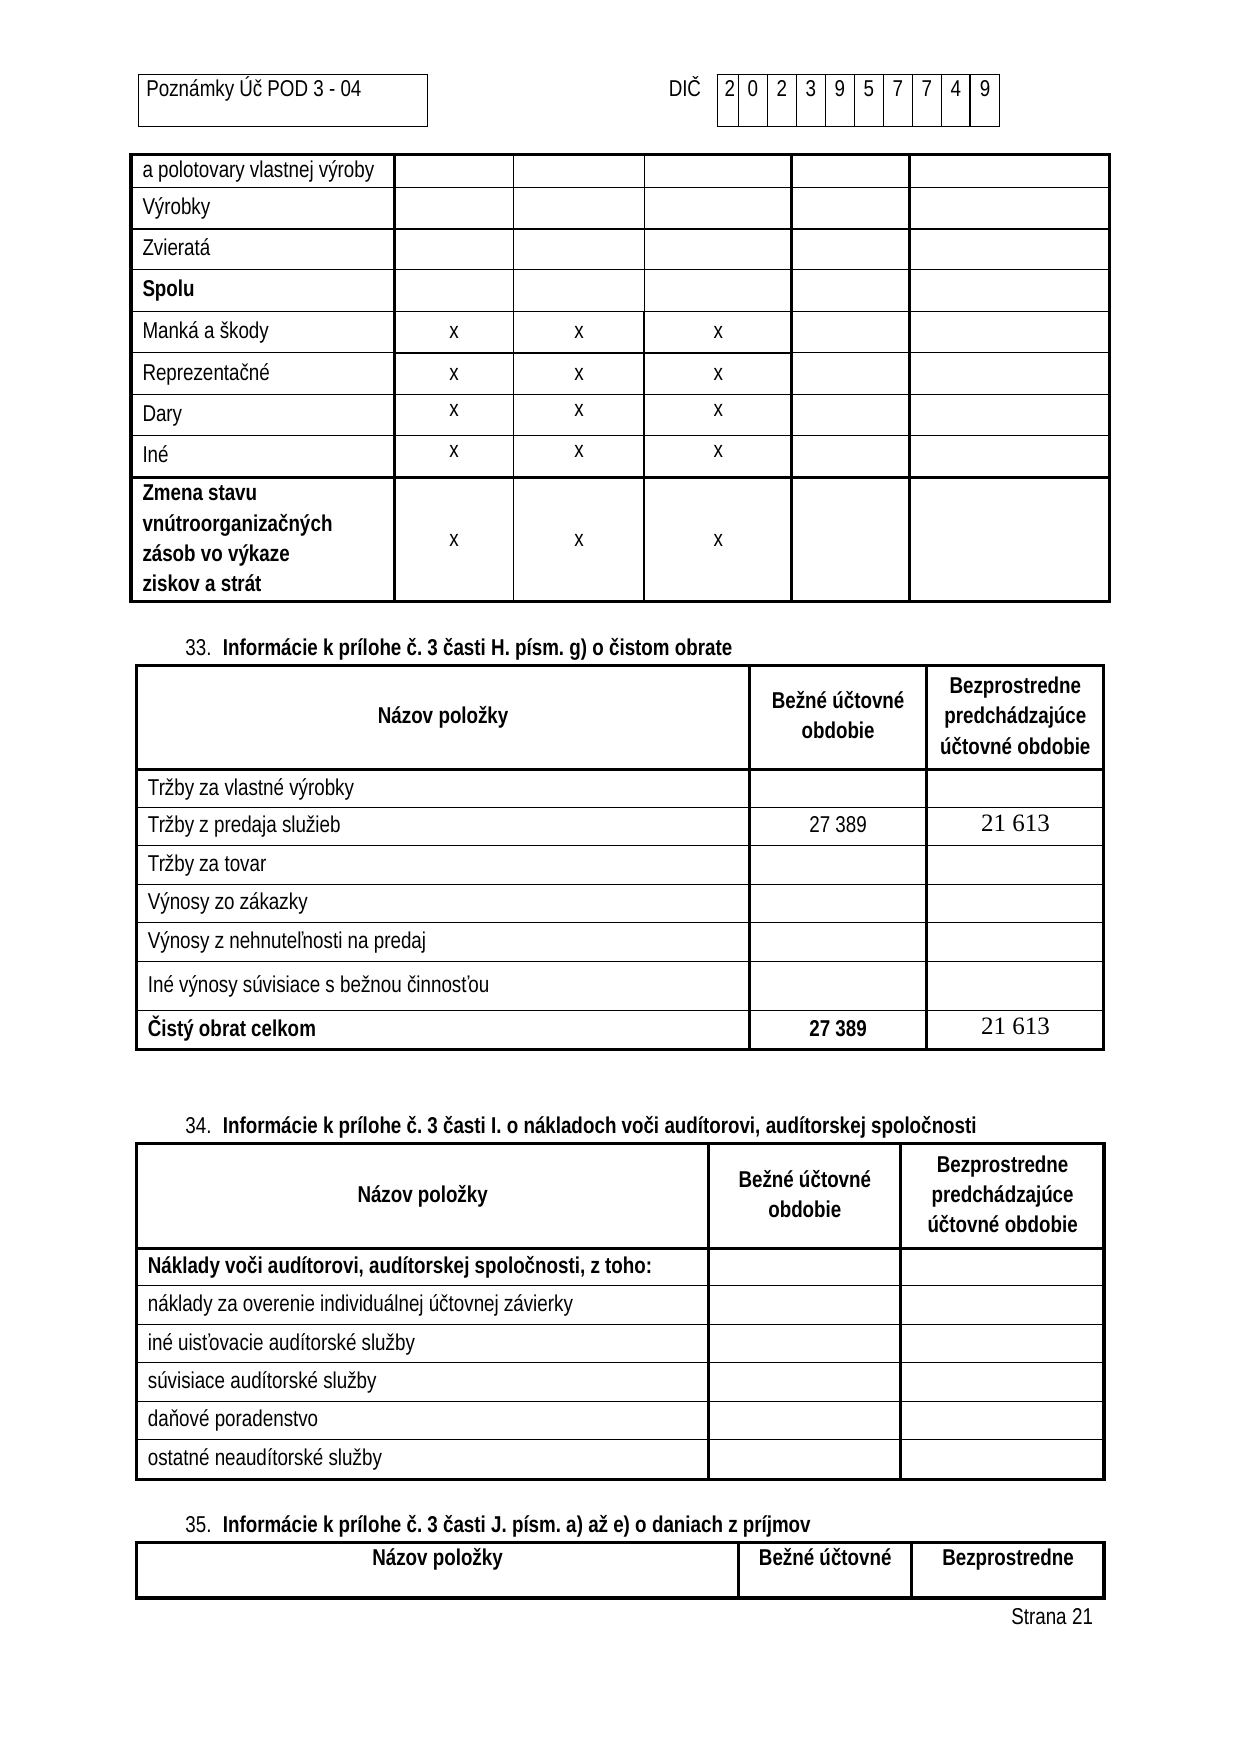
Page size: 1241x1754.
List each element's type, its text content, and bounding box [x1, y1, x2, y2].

table_cell [514, 188, 644, 228]
table_cell náklady za overenie individuálnej účtovnej závierky [138, 1286, 707, 1324]
table_cell Výnosy zo zákazky [138, 885, 748, 922]
table_cell Iné výnosy súvisiace s bežnou činnosťou [138, 962, 748, 1010]
table_cell [902, 1440, 1102, 1477]
table_cell Tržby za tovar [138, 846, 748, 884]
table_cell [911, 230, 1108, 269]
table_header Bežné účtovné obdobie [710, 1145, 899, 1247]
table_cell [396, 188, 513, 228]
table_header Bezprostredne [913, 1544, 1102, 1596]
table_cell [751, 885, 925, 922]
table_cell [645, 188, 790, 228]
list Informácie k prílohe č. 3 časti I. o nákladoch voči audítorovi, audítorskej spoločnosti [185, 1112, 1093, 1138]
table_cell [902, 1325, 1102, 1362]
table_cell ostatné neaudítorské služby [138, 1440, 707, 1477]
table_cell a polotovary vlastnej výroby [133, 156, 393, 187]
table_cell Zvieratá [133, 230, 393, 269]
table_cell [793, 395, 908, 435]
table_header Názov položky [138, 1544, 737, 1596]
table_cell [911, 270, 1108, 311]
table_cell [396, 270, 513, 311]
table_cell daňové poradenstvo [138, 1402, 707, 1439]
table_cell [911, 395, 1108, 435]
table_cell x [514, 354, 643, 393]
table_cell [710, 1402, 899, 1439]
table_cell [928, 962, 1102, 1010]
table_cell [902, 1402, 1102, 1439]
table_header Bezprostredne predchádzajúce účtovné obdobie [902, 1145, 1102, 1247]
table_cell [710, 1440, 899, 1477]
table_cell 21 613 [928, 808, 1102, 845]
table_cell [514, 230, 644, 269]
table_cell Čistý obrat celkom [138, 1011, 748, 1048]
table_cell [514, 156, 644, 187]
table_cell [645, 270, 790, 311]
table_cell x [514, 312, 643, 352]
table_cell [793, 230, 908, 269]
table_cell [396, 156, 513, 187]
list Informácie k prílohe č. 3 časti H. písm. g) o čistom obrate [185, 633, 1093, 660]
table_cell [911, 156, 1108, 187]
table_cell Zmena stavu vnútroorganizačných zásob vo výkaze ziskov a strát [133, 479, 393, 600]
table_cell x [396, 312, 513, 352]
table_cell x [645, 436, 790, 476]
table_cell [751, 846, 925, 884]
table_cell Spolu [133, 270, 393, 311]
table_cell [793, 479, 908, 600]
table_header Názov položky [138, 1145, 707, 1247]
table_cell x [396, 479, 513, 600]
table_cell x [514, 436, 643, 476]
table_cell [902, 1286, 1102, 1324]
table_cell [396, 230, 513, 269]
table_cell Reprezentačné [133, 353, 393, 393]
table_cell [928, 885, 1102, 922]
table_header Bežné účtovné obdobie [751, 667, 925, 768]
table_cell Výrobky [133, 188, 393, 228]
table_cell súvisiace audítorské služby [138, 1363, 707, 1401]
table_cell [911, 479, 1108, 600]
table_cell [751, 923, 925, 961]
table_cell [793, 436, 908, 476]
table_cell 21 613 [928, 1011, 1102, 1048]
table_cell 27 389 [751, 808, 925, 845]
table_cell [710, 1250, 899, 1285]
table_cell [793, 353, 908, 393]
table_cell [751, 962, 925, 1010]
table_cell Náklady voči audítorovi, audítorskej spoločnosti, z toho: [138, 1250, 707, 1285]
table_header Bežné účtovné [740, 1544, 910, 1596]
table_cell [793, 270, 908, 311]
table_cell iné uisťovacie audítorské služby [138, 1325, 707, 1362]
table_cell [928, 923, 1102, 961]
table_cell x [645, 354, 790, 393]
table_cell [710, 1286, 899, 1324]
table_cell Výnosy z nehnuteľnosti na predaj [138, 923, 748, 961]
table_header Bezprostredne predchádzajúce účtovné obdobie [928, 667, 1102, 768]
table_cell [928, 846, 1102, 884]
table_cell [911, 312, 1108, 352]
table_cell Iné [133, 436, 393, 476]
table_cell [793, 156, 908, 187]
table_cell [902, 1250, 1102, 1285]
table_cell [751, 771, 925, 807]
table_cell [793, 312, 908, 352]
table_cell Manká a škody [133, 312, 393, 352]
table_cell [911, 353, 1108, 393]
table_cell [911, 188, 1108, 228]
table_cell [911, 436, 1108, 476]
table_cell [902, 1363, 1102, 1401]
table_cell [514, 270, 644, 311]
table_cell x [514, 479, 643, 600]
table_header Názov položky [138, 667, 748, 768]
table_cell [928, 771, 1102, 807]
table_cell [793, 188, 908, 228]
table_cell [710, 1325, 899, 1362]
list Informácie k prílohe č. 3 časti J. písm. a) až e) o daniach z príjmov [185, 1511, 1093, 1537]
table_cell [710, 1363, 899, 1401]
table_cell x [645, 395, 790, 435]
table_cell Tržby za vlastné výrobky [138, 771, 748, 807]
table_cell x [514, 395, 643, 435]
table_cell 27 389 [751, 1011, 925, 1048]
table_cell x [396, 436, 513, 476]
table_cell Dary [133, 395, 393, 435]
table_cell [645, 230, 790, 269]
table_cell x [645, 312, 790, 352]
table_cell [645, 156, 790, 187]
table_cell Tržby z predaja služieb [138, 808, 748, 845]
table_cell x [396, 395, 513, 435]
table_cell x [645, 479, 790, 600]
table_cell x [396, 354, 513, 393]
